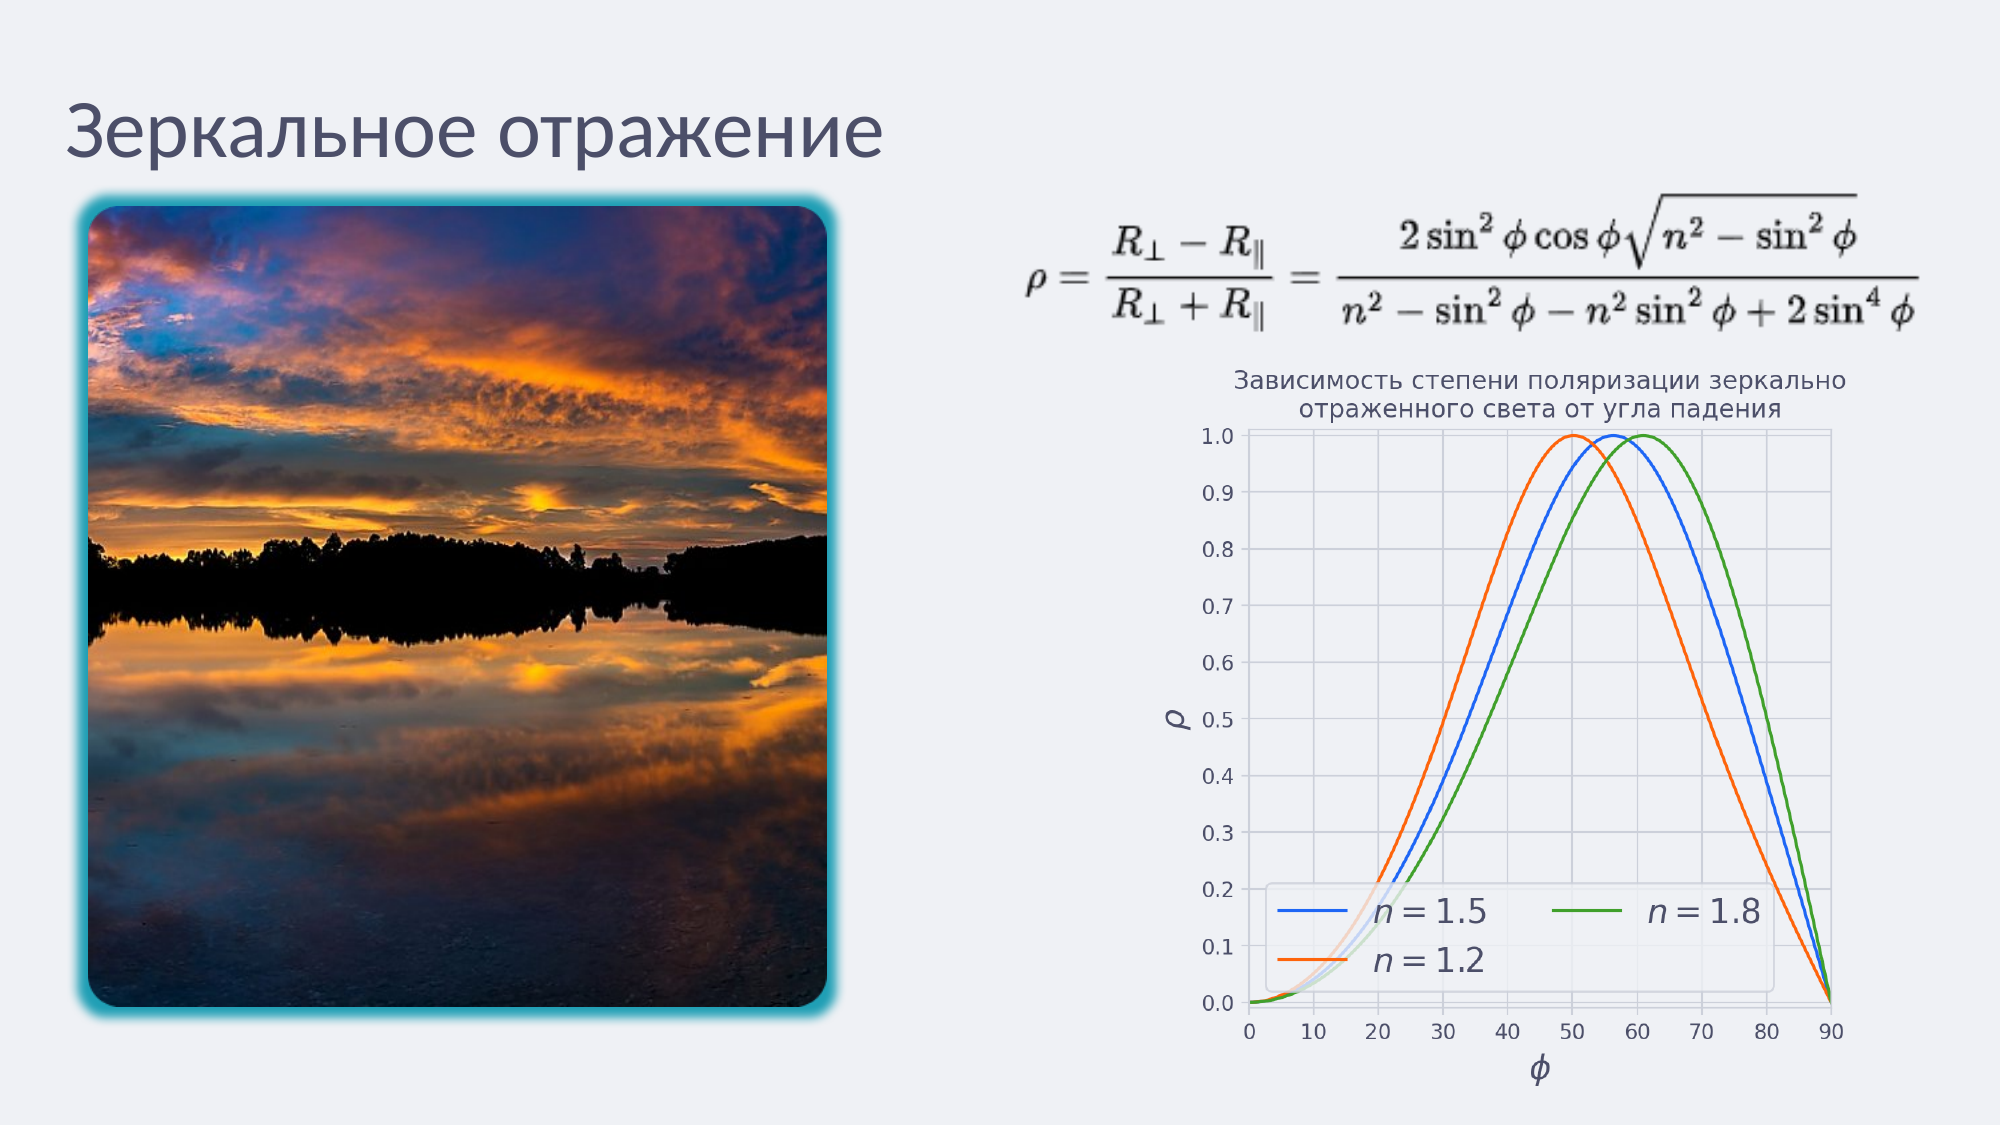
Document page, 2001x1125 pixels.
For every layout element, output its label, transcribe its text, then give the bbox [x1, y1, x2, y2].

picture [1003, 73, 1947, 1102]
picture [88, 206, 827, 1007]
title Зеркальное отражение [65, 0, 1565, 333]
